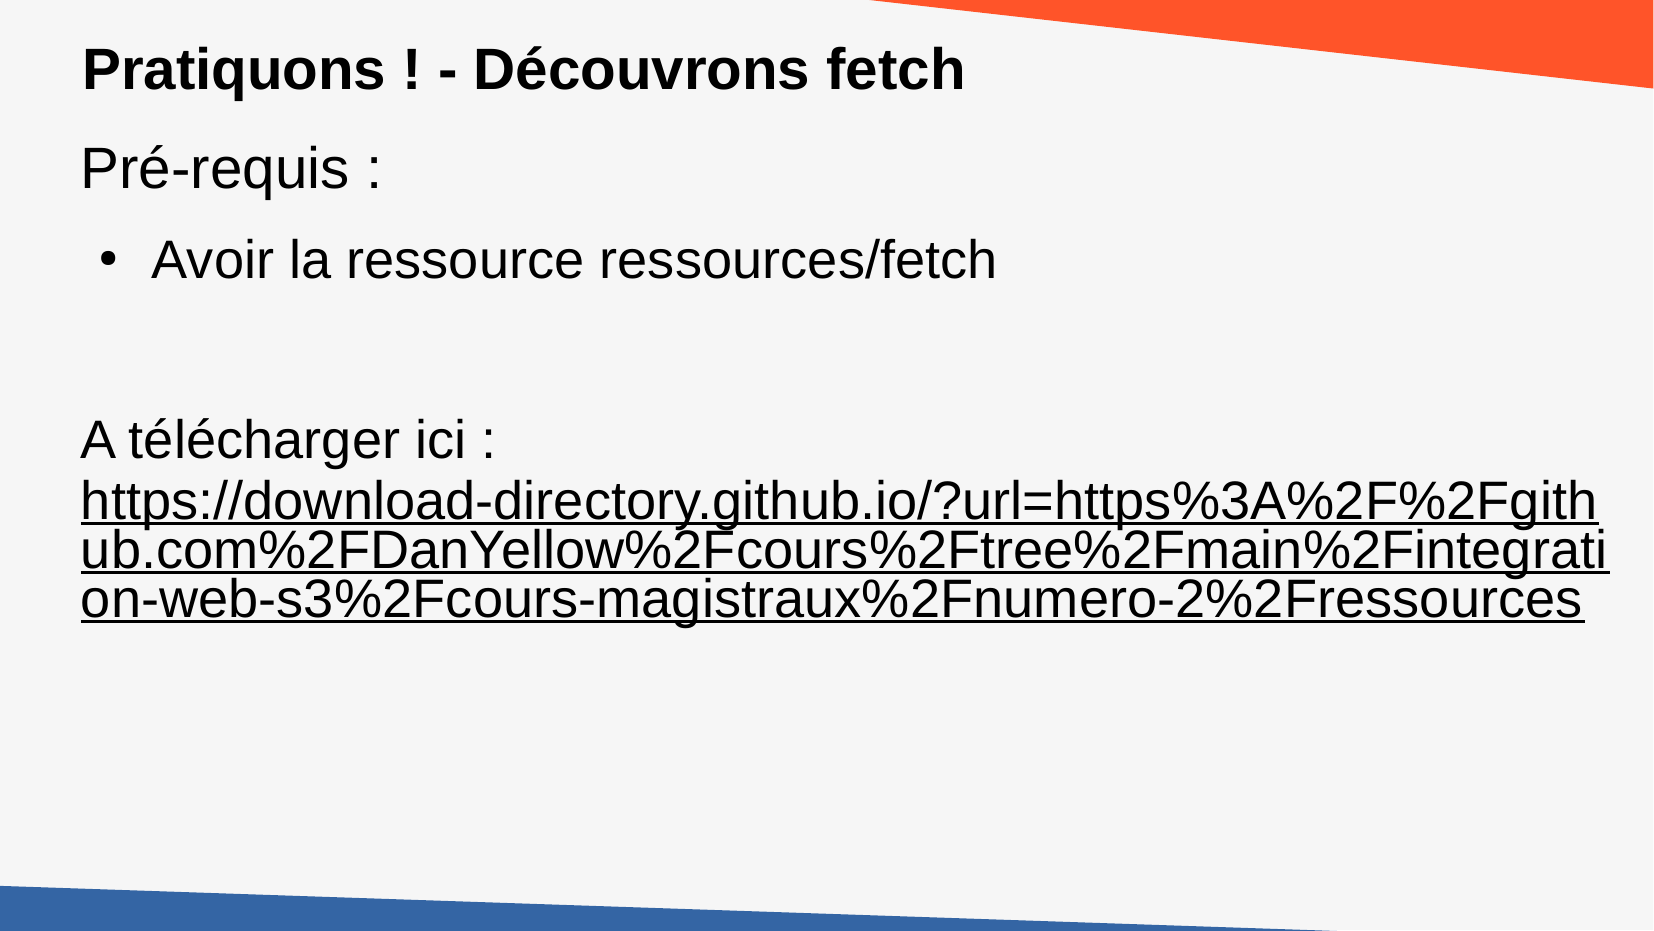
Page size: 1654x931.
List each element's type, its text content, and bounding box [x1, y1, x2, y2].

title Pratiquons ! - Découvrons fetch [82, 37, 1571, 114]
list Pré-requis : Avoir la ressource ressources/fetch A télécharger ici : https://download-directory.github.io/?url=https%3A%2F%2Fgithub.com%2FDanYellow%2Fcours%2Ftree%2Fmain%2Fintegration-web-s3%2Fcours-magistraux%2Fnumero-2%2Fressources [80, 135, 1620, 721]
text_box [869, 0, 1654, 89]
text_box [0, 885, 1337, 931]
